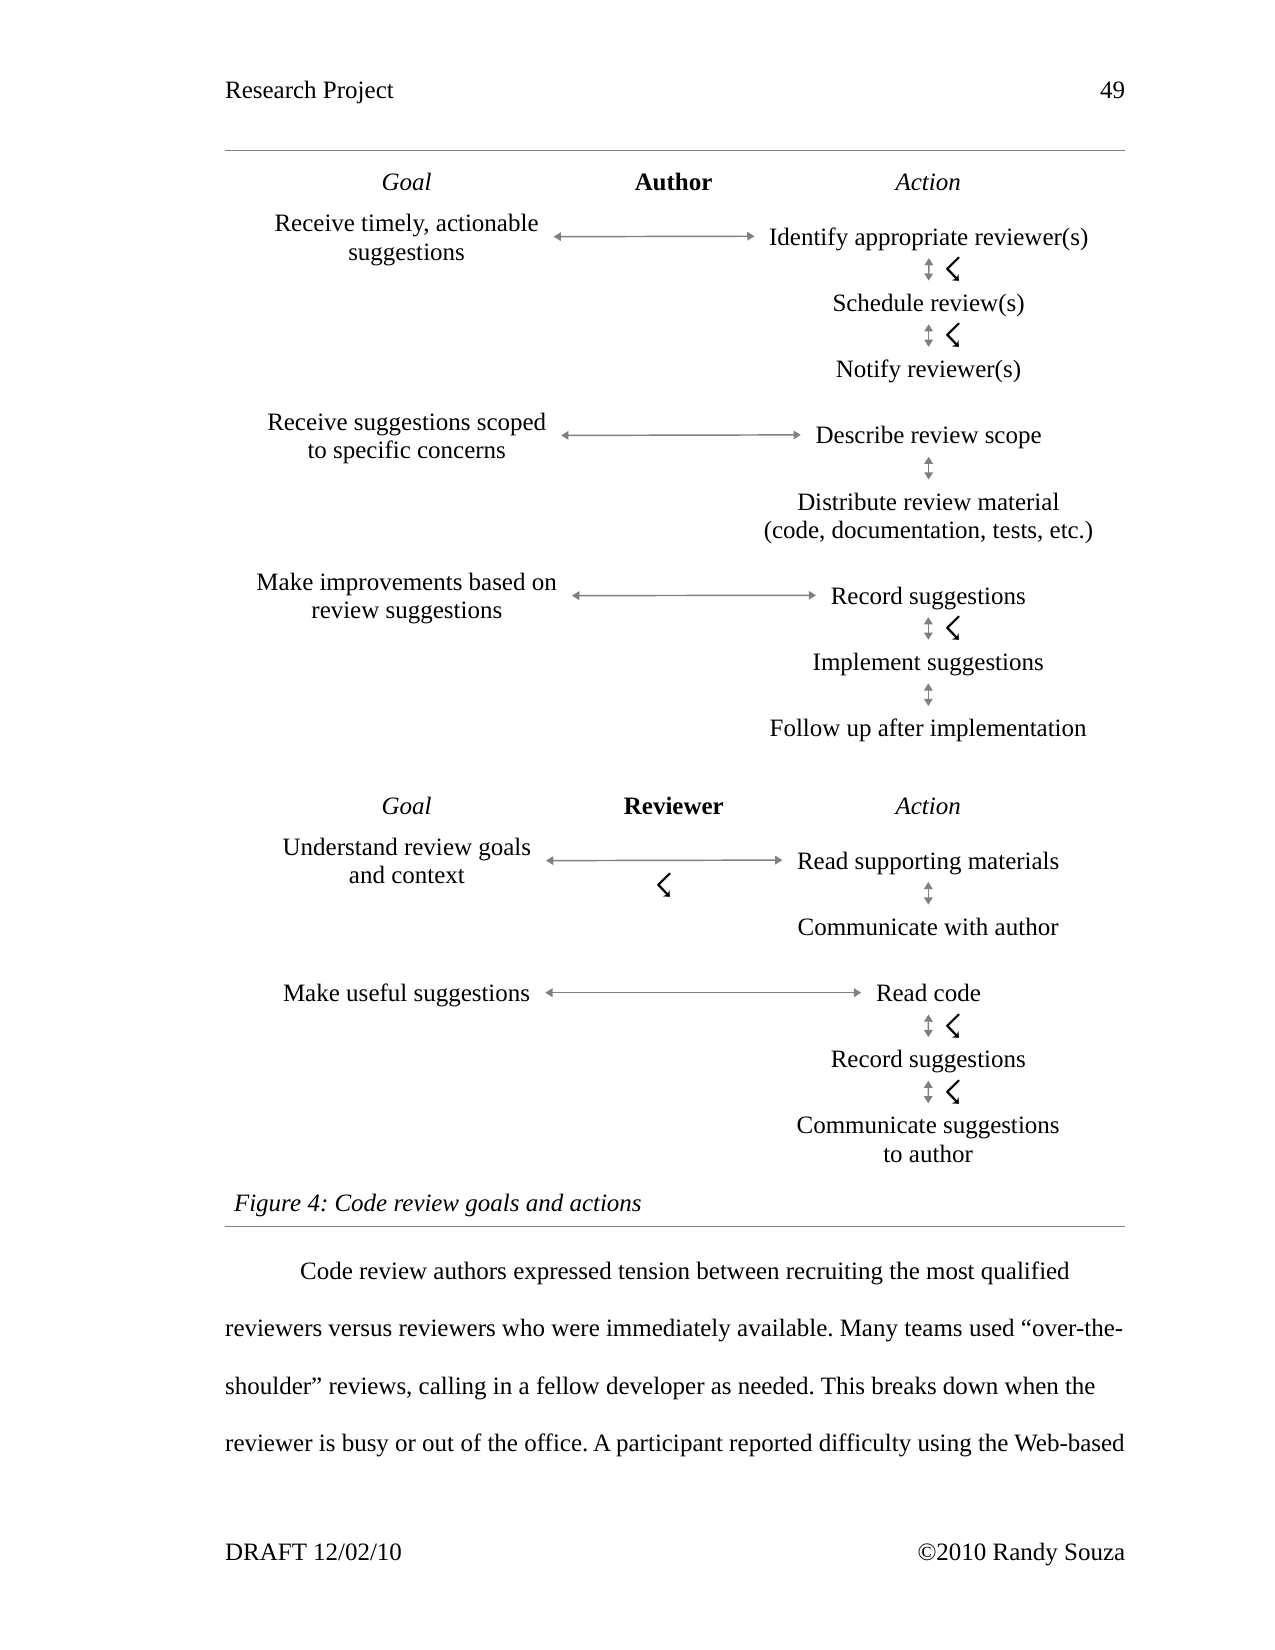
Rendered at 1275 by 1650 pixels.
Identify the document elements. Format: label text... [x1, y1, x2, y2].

text Figure 4: Code review goals and actions [234, 1188, 1116, 1217]
text Code review authors expressed tension between recruiting the most qualified reviewers versus reviewers who were immediately available. Many teams used “over-the-shoulder” reviews, calling in a fellow developer as needed. This breaks down when the reviewer is busy or out of the office. A participant reported difficulty using the Web-based [225, 1227, 1125, 1457]
